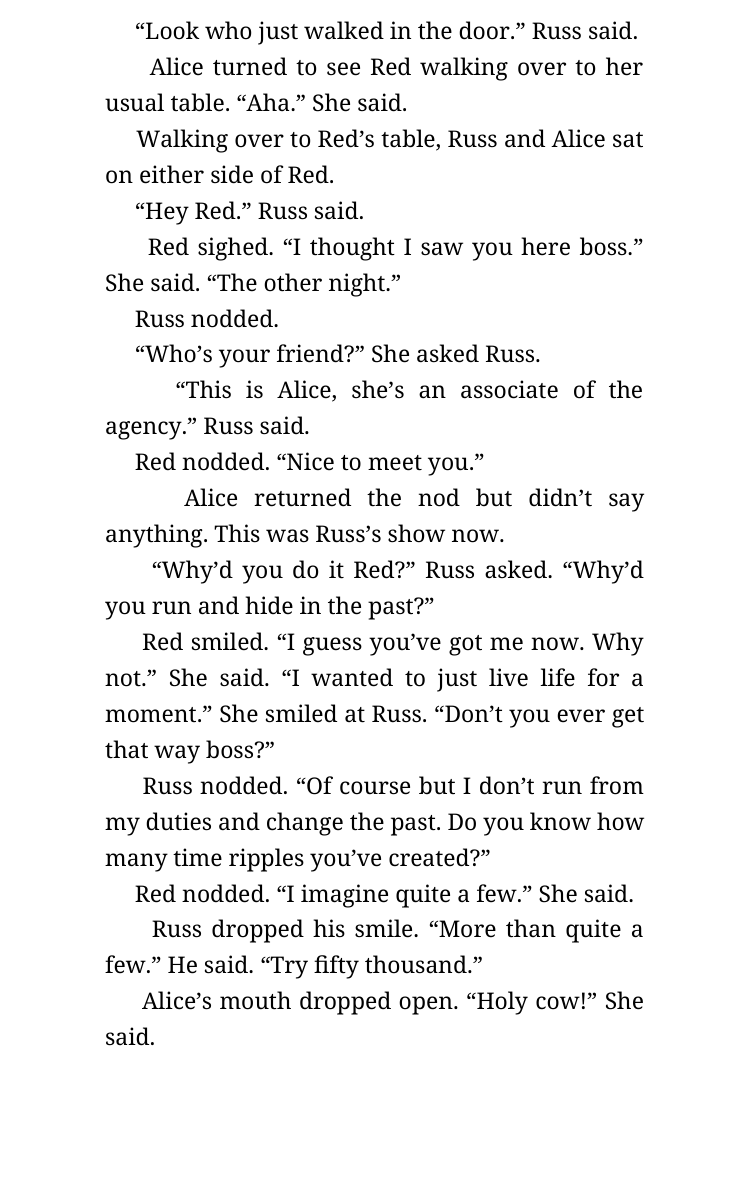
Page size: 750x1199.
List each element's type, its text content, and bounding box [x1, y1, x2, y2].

text Russ nodded. [105, 302, 645, 334]
text Russ nodded. “Of course but I don’t run from my duties and change the past. Do you know how many time ripples you’ve created?” [105, 770, 645, 873]
text Red smiled. “I guess you’ve got me now. Why not.” She said. “I wanted to just live life for a moment.” She smiled at Russ. “Don’t you ever get that way boss?” [105, 626, 645, 765]
text “Look who just walked in the door.” Russ said. [105, 15, 645, 46]
text “Who’s your friend?” She asked Russ. [105, 338, 645, 370]
text Alice turned to see Red walking over to her usual table. “Aha.” She said. [105, 51, 645, 118]
text Alice returned the nod but didn’t say anything. This was Russ’s show now. [105, 482, 645, 549]
text Red nodded. “Nice to meet you.” [105, 446, 645, 477]
text Red sighed. “I thought I saw you here boss.” She said. “The other night.” [105, 231, 645, 298]
text “This is Alice, she’s an associate of the agency.” Russ said. [105, 374, 645, 442]
text “Hey Red.” Russ said. [105, 195, 645, 226]
text “Why’d you do it Red?” Russ asked. “Why’d you run and hide in the past?” [105, 554, 645, 621]
text Russ dropped his smile. “More than quite a few.” He said. “Try fifty thousand.” [105, 913, 645, 981]
text Alice’s mouth dropped open. “Holy cow!” She said. [105, 985, 645, 1052]
text Red nodded. “I imagine quite a few.” She said. [105, 877, 645, 909]
text Walking over to Red’s table, Russ and Alice sat on either side of Red. [105, 123, 645, 190]
